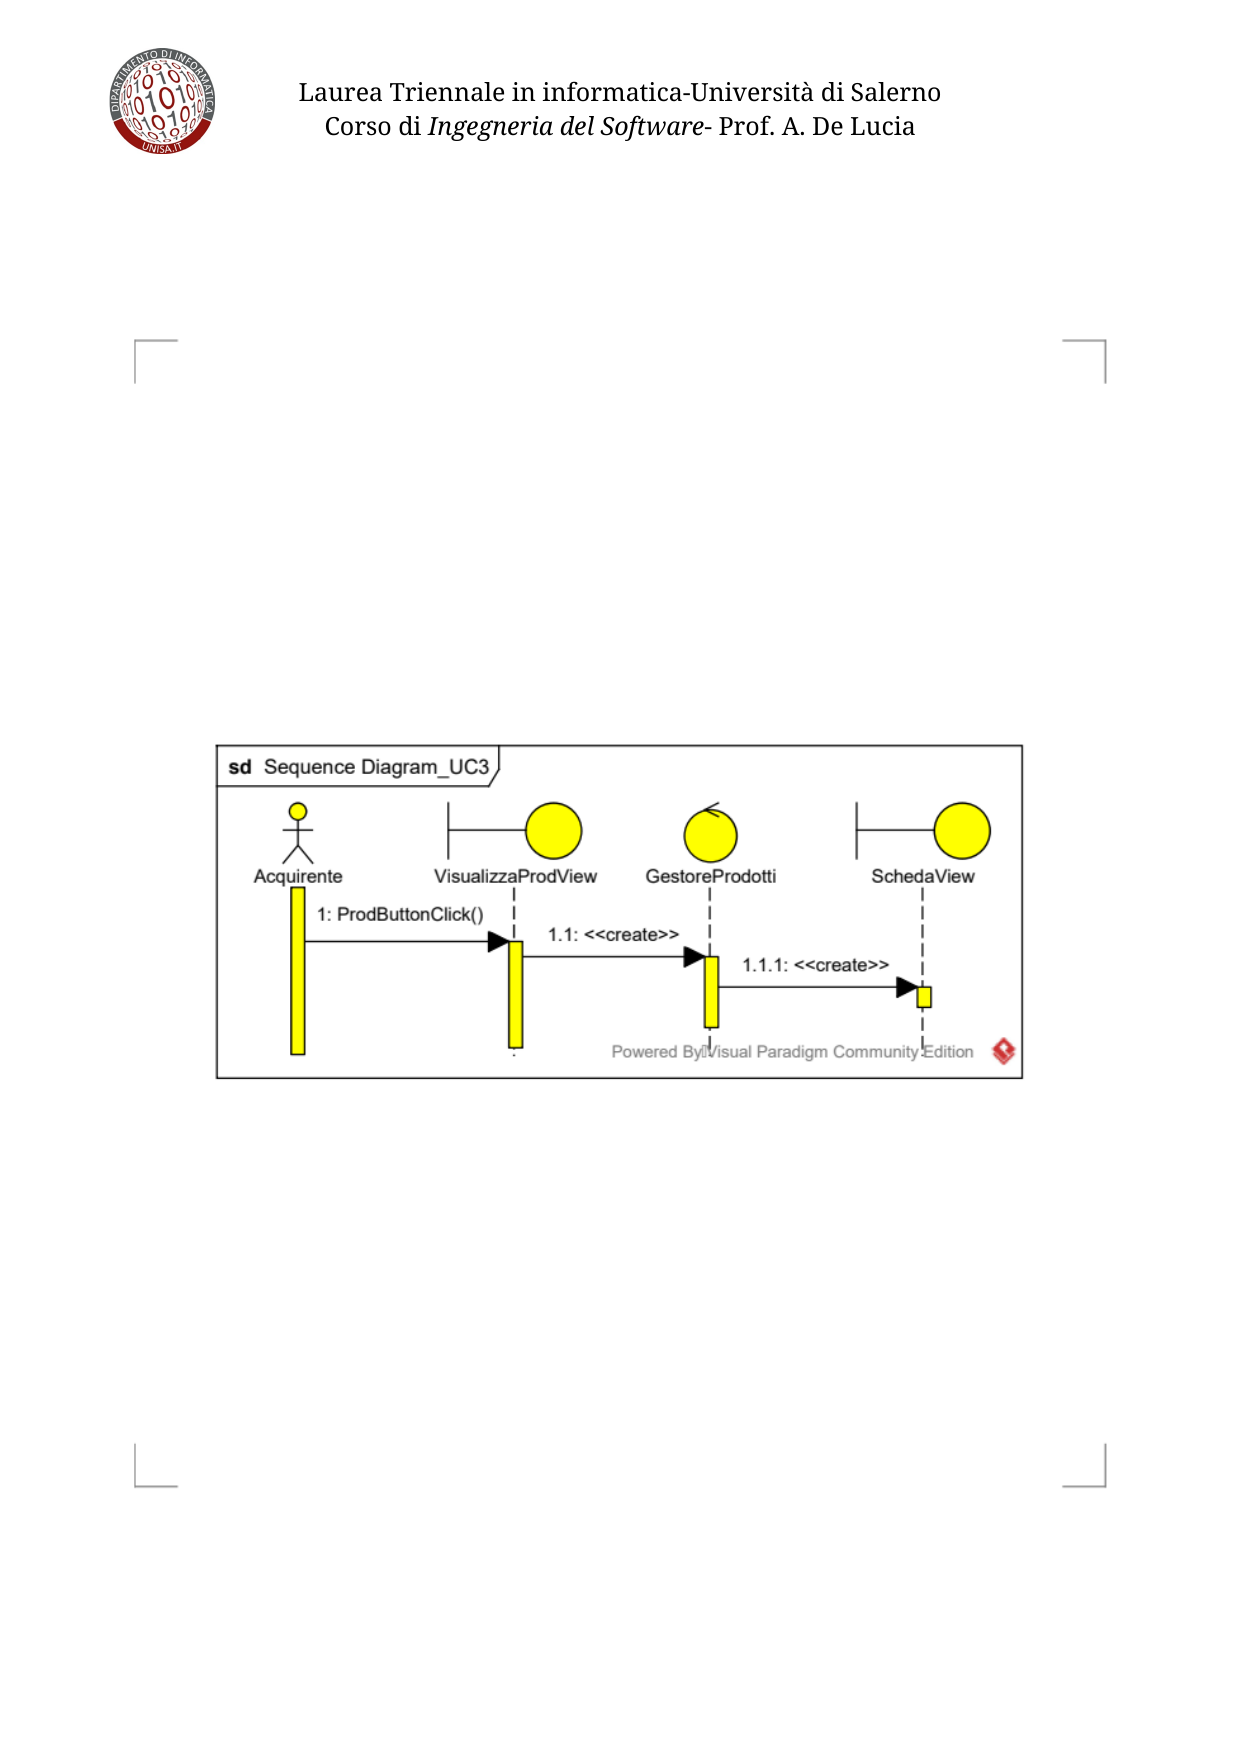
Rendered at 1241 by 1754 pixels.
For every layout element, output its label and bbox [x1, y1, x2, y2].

picture [118, 204, 1123, 1625]
picture [109, 48, 215, 154]
